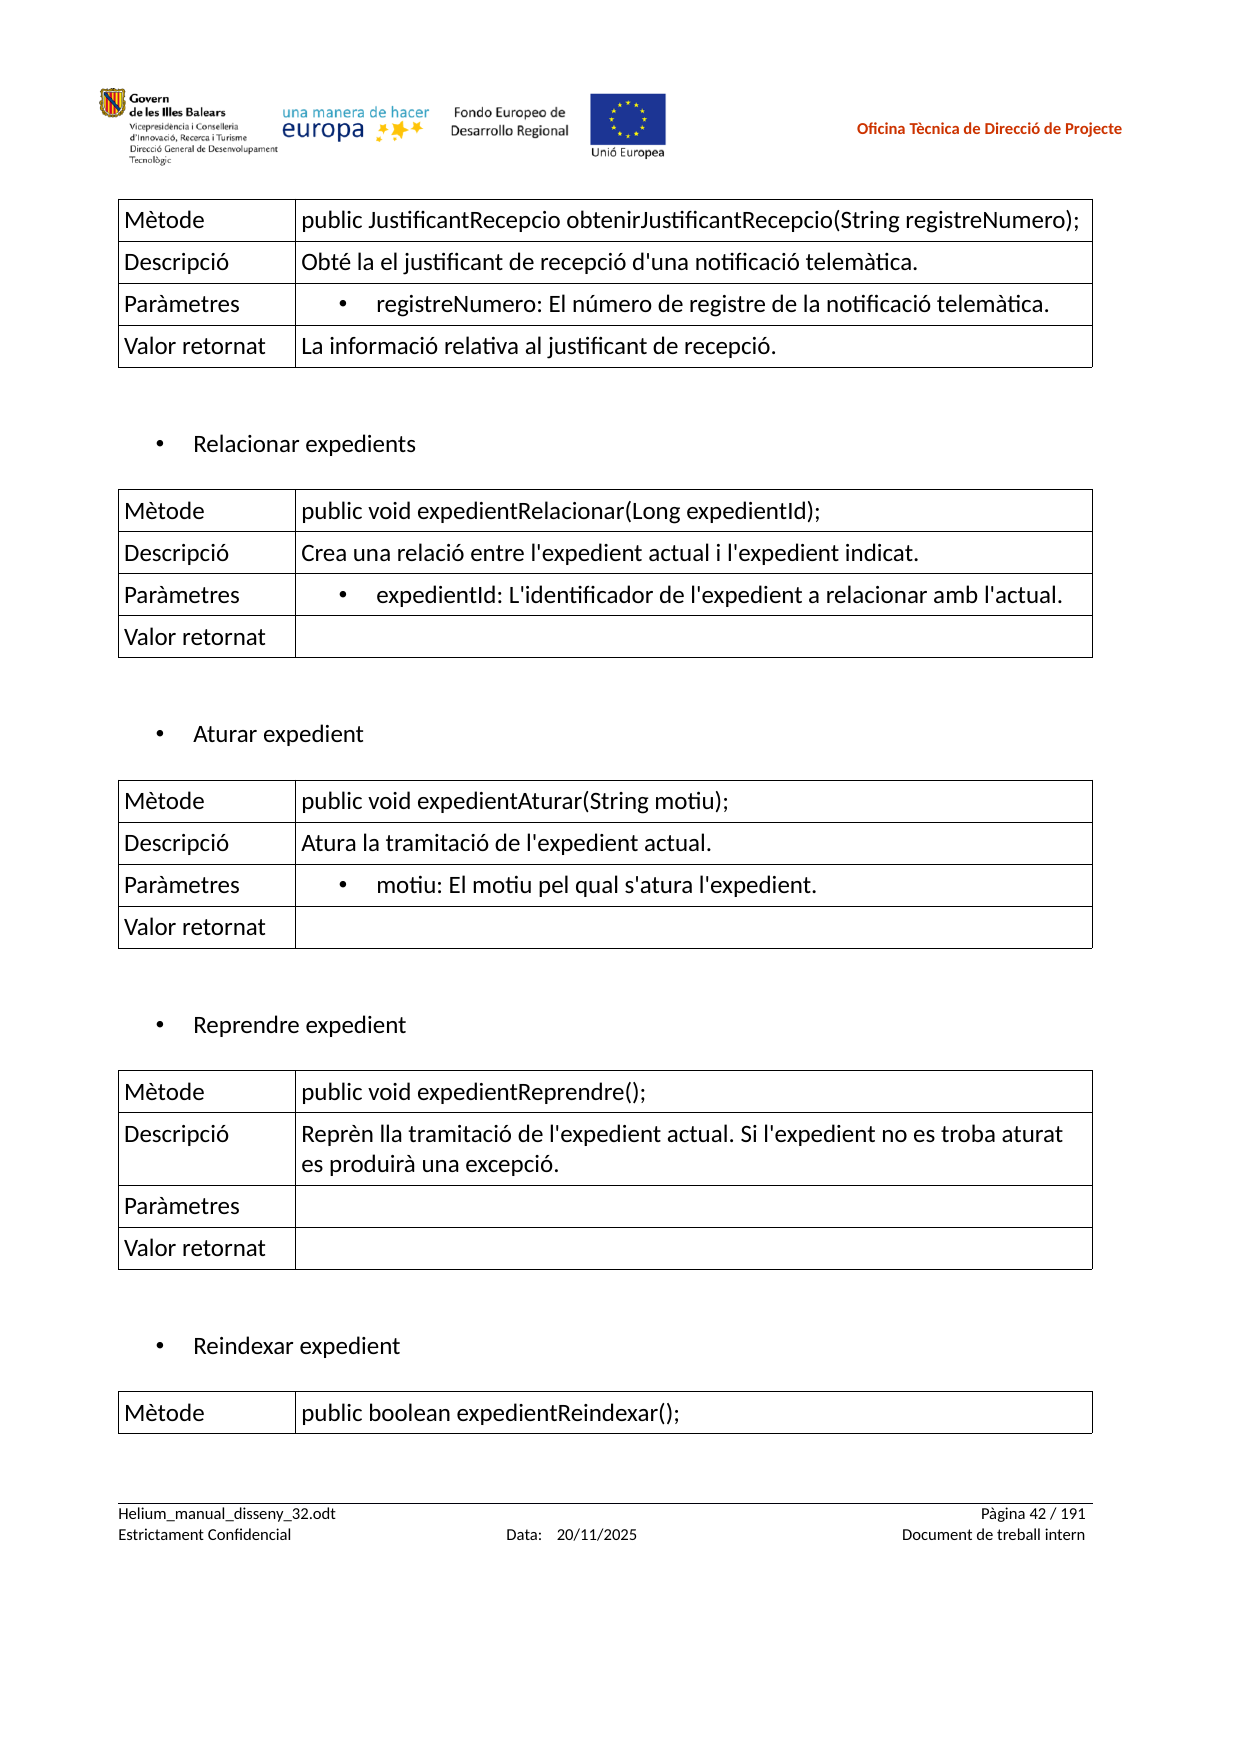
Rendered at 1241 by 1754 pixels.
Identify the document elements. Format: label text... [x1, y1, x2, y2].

table_cell Valor retornat [119, 1228, 295, 1269]
table_header Mètode [119, 1392, 295, 1433]
table_header public boolean expedientReindexar(); [296, 1392, 1092, 1433]
table_header public JustificantRecepcio obtenirJustificantRecepcio(String registreNumero); [296, 200, 1092, 241]
picture [99, 87, 668, 166]
table_cell Paràmetres [119, 284, 295, 325]
table_cell Descripció [119, 823, 295, 864]
table_cell registreNumero: El número de registre de la notificació telemàtica. [296, 284, 1092, 325]
table_cell [296, 907, 1092, 948]
list Relacionar expedients [156, 428, 1122, 458]
table_header Mètode [119, 490, 295, 531]
table_cell [296, 616, 1092, 657]
table_cell Atura la tramitació de l'expedient actual. [296, 823, 1092, 864]
table_header public void expedientReprendre(); [296, 1071, 1092, 1112]
table_cell [296, 1186, 1092, 1227]
table_cell Paràmetres [119, 574, 295, 615]
table_cell [296, 1228, 1092, 1269]
table_header Mètode [119, 200, 295, 241]
table_cell Descripció [119, 532, 295, 573]
table_cell Descripció [119, 242, 295, 283]
table_cell Descripció [119, 1113, 295, 1185]
table_header public void expedientRelacionar(Long expedientId); [296, 490, 1092, 531]
list Aturar expedient [156, 718, 1122, 749]
table_cell Reprèn lla tramitació de l'expedient actual. Si l'expedient no es troba aturat es produirà una excepció. [296, 1113, 1092, 1185]
table_cell Crea una relació entre l'expedient actual i l'expedient indicat. [296, 532, 1092, 573]
table_header Mètode [119, 781, 295, 822]
table_cell Valor retornat [119, 326, 295, 367]
table_cell expedientId: L'identificador de l'expedient a relacionar amb l'actual. [296, 574, 1092, 615]
table_cell motiu: El motiu pel qual s'atura l'expedient. [296, 865, 1092, 906]
table_cell La informació relativa al justificant de recepció. [296, 326, 1092, 367]
list Reindexar expedient [156, 1330, 1122, 1361]
table_cell Paràmetres [119, 1186, 295, 1227]
table_cell Paràmetres [119, 865, 295, 906]
table_cell Valor retornat [119, 907, 295, 948]
list Reprendre expedient [156, 1009, 1122, 1039]
table_cell Valor retornat [119, 616, 295, 657]
table_header Mètode [119, 1071, 295, 1112]
table_cell Obté la el justificant de recepció d'una notificació telemàtica. [296, 242, 1092, 283]
table_header public void expedientAturar(String motiu); [296, 781, 1092, 822]
